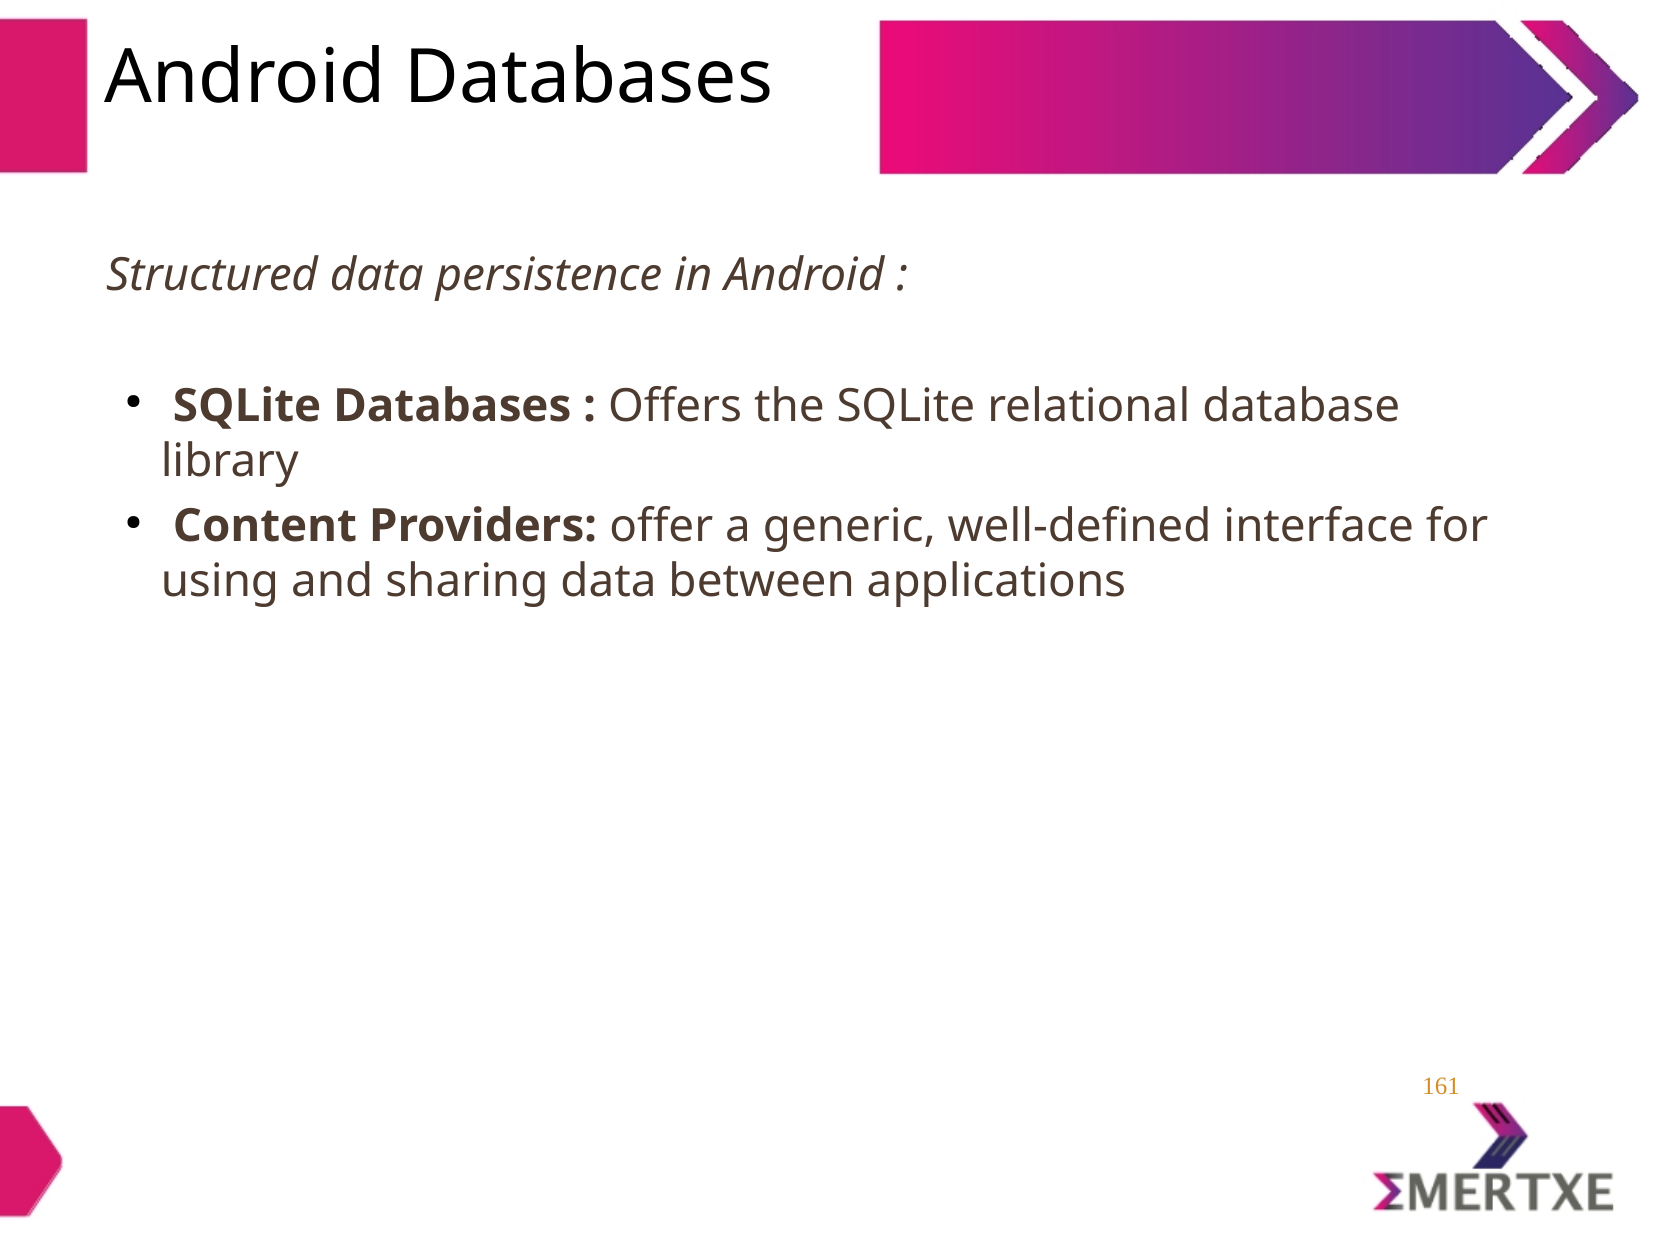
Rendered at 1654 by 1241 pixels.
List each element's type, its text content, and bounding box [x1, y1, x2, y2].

picture [0, 0, 1654, 1241]
text_box [1350, 1061, 1475, 1103]
text_box Android Databases [90, 15, 886, 196]
list Structured data persistence in Android : SQLite Databases : Offers the SQLite relational database library Content Providers: offer a generic, well-defined interface for using and sharing data between applications [75, 237, 1561, 1171]
